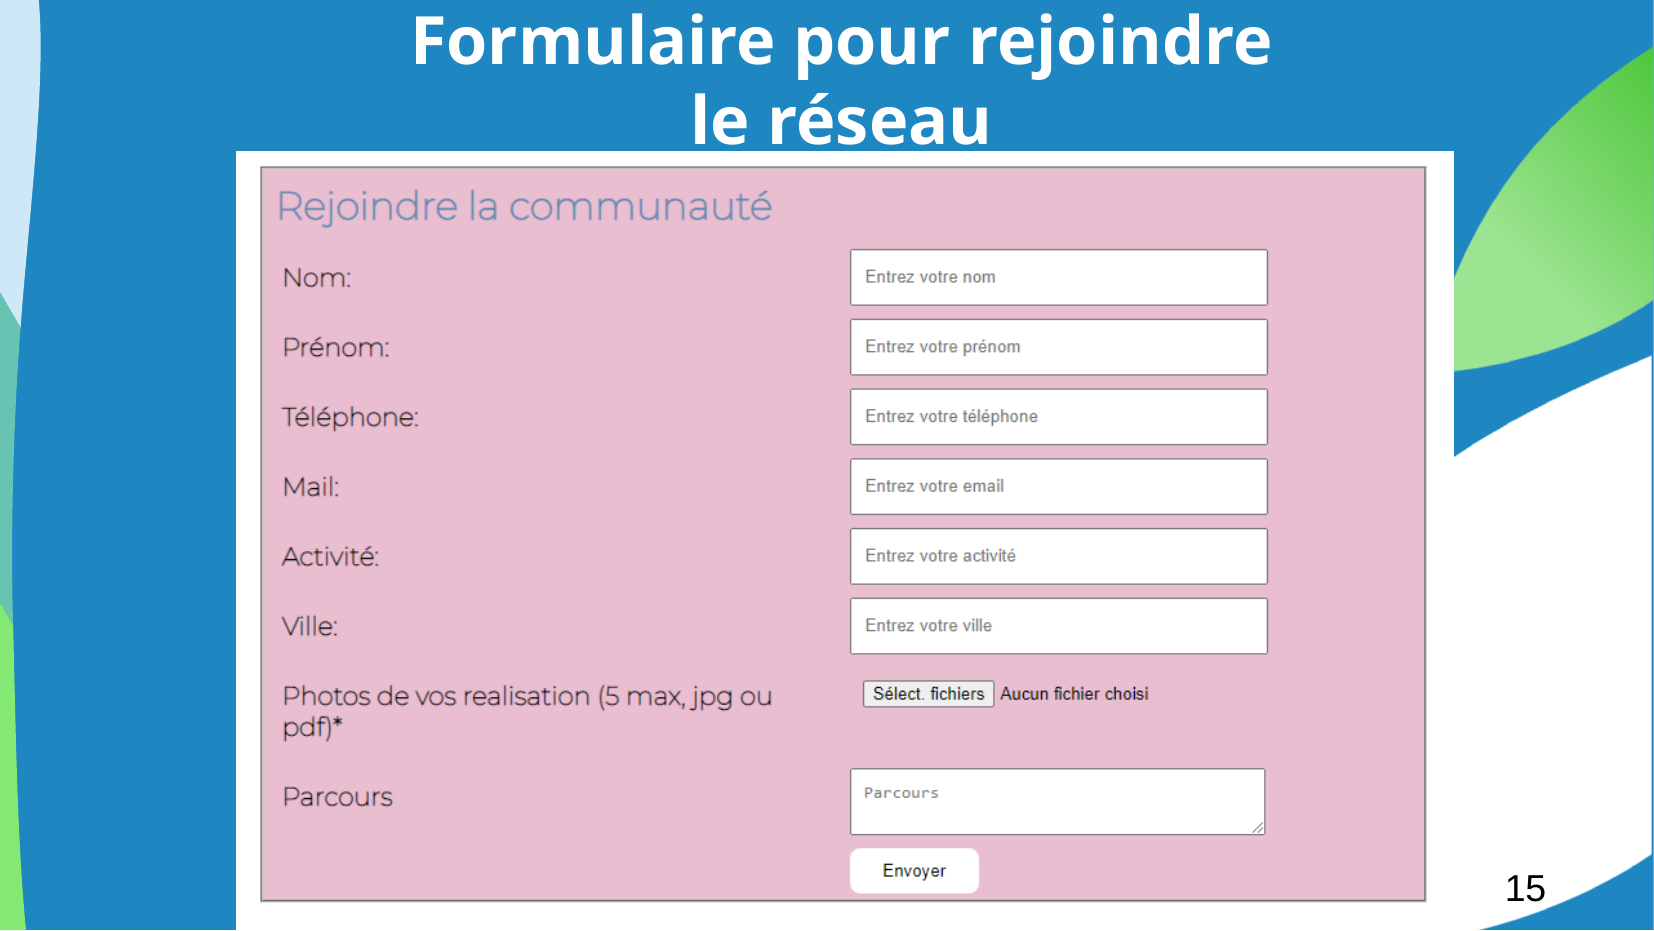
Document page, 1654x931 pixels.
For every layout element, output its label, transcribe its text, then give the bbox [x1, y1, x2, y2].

text_box [1490, 860, 1654, 931]
text_box Formulaire pour rejoindre le réseau [384, 0, 1300, 159]
picture [236, 47, 1654, 931]
